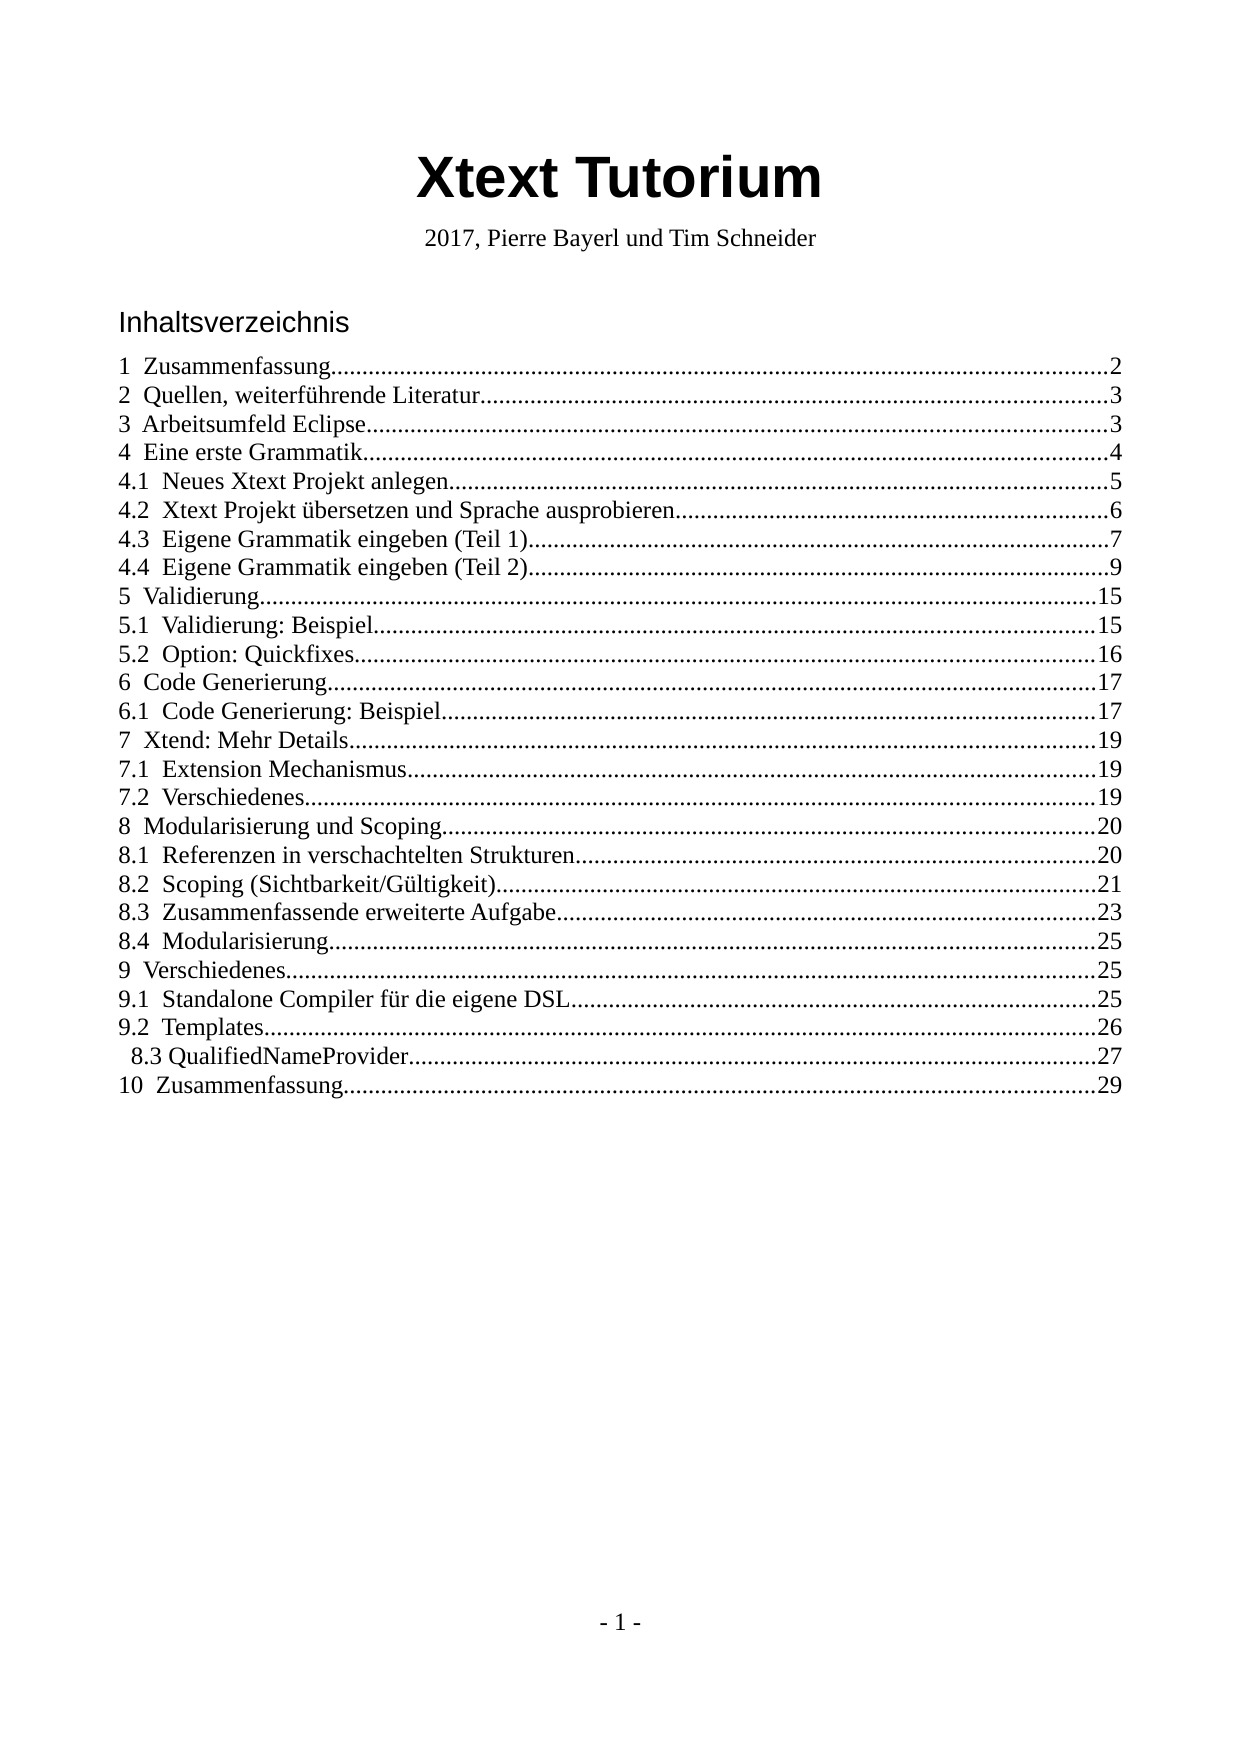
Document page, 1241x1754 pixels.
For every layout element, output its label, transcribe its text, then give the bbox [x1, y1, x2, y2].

text 1 Zusammenfassung 2 [118, 351, 1122, 380]
text 2017, Pierre Bayerl und Tim Schneider [118, 223, 1122, 251]
text 8.3 Zusammenfassende erweiterte Aufgabe 23 [118, 897, 1122, 926]
text 9.2 Templates 26 [118, 1012, 1122, 1041]
text 10 Zusammenfassung 29 [118, 1070, 1122, 1099]
text 6.1 Code Generierung: Beispiel 17 [118, 696, 1122, 725]
text 4.2 Xtext Projekt übersetzen und Sprache ausprobieren 6 [118, 495, 1122, 524]
text 5.1 Validierung: Beispiel 15 [118, 610, 1122, 639]
text 5.2 Option: Quickfixes 16 [118, 639, 1122, 667]
text 4.3 Eigene Grammatik eingeben (Teil 1) 7 [118, 524, 1122, 552]
text 3 Arbeitsumfeld Eclipse 3 [118, 409, 1122, 437]
text 8 Modularisierung und Scoping 20 [118, 811, 1122, 840]
text 9 Verschiedenes 25 [118, 955, 1122, 984]
text 4.4 Eigene Grammatik eingeben (Teil 2) 9 [118, 552, 1122, 581]
text 2 Quellen, weiterführende Literatur 3 [118, 380, 1122, 409]
text 5 Validierung 15 [118, 581, 1122, 610]
text 7 Xtend: Mehr Details 19 [118, 725, 1122, 754]
text 8.2 Scoping (Sichtbarkeit/Gültigkeit) 21 [118, 869, 1122, 897]
subtitle Inhaltsverzeichnis [118, 305, 1122, 339]
title Xtext Tutorium [118, 143, 1122, 210]
text 8.4 Modularisierung 25 [118, 926, 1122, 955]
text 4.1 Neues Xtext Projekt anlegen 5 [118, 466, 1122, 495]
text 4 Eine erste Grammatik 4 [118, 437, 1122, 466]
text 7.1 Extension Mechanismus 19 [118, 754, 1122, 782]
text 8.1 Referenzen in verschachtelten Strukturen 20 [118, 840, 1122, 869]
text 8.3 QualifiedNameProvider 27 [118, 1041, 1122, 1070]
text 6 Code Generierung 17 [118, 667, 1122, 696]
text 9.1 Standalone Compiler für die eigene DSL 25 [118, 984, 1122, 1012]
text 7.2 Verschiedenes 19 [118, 782, 1122, 811]
